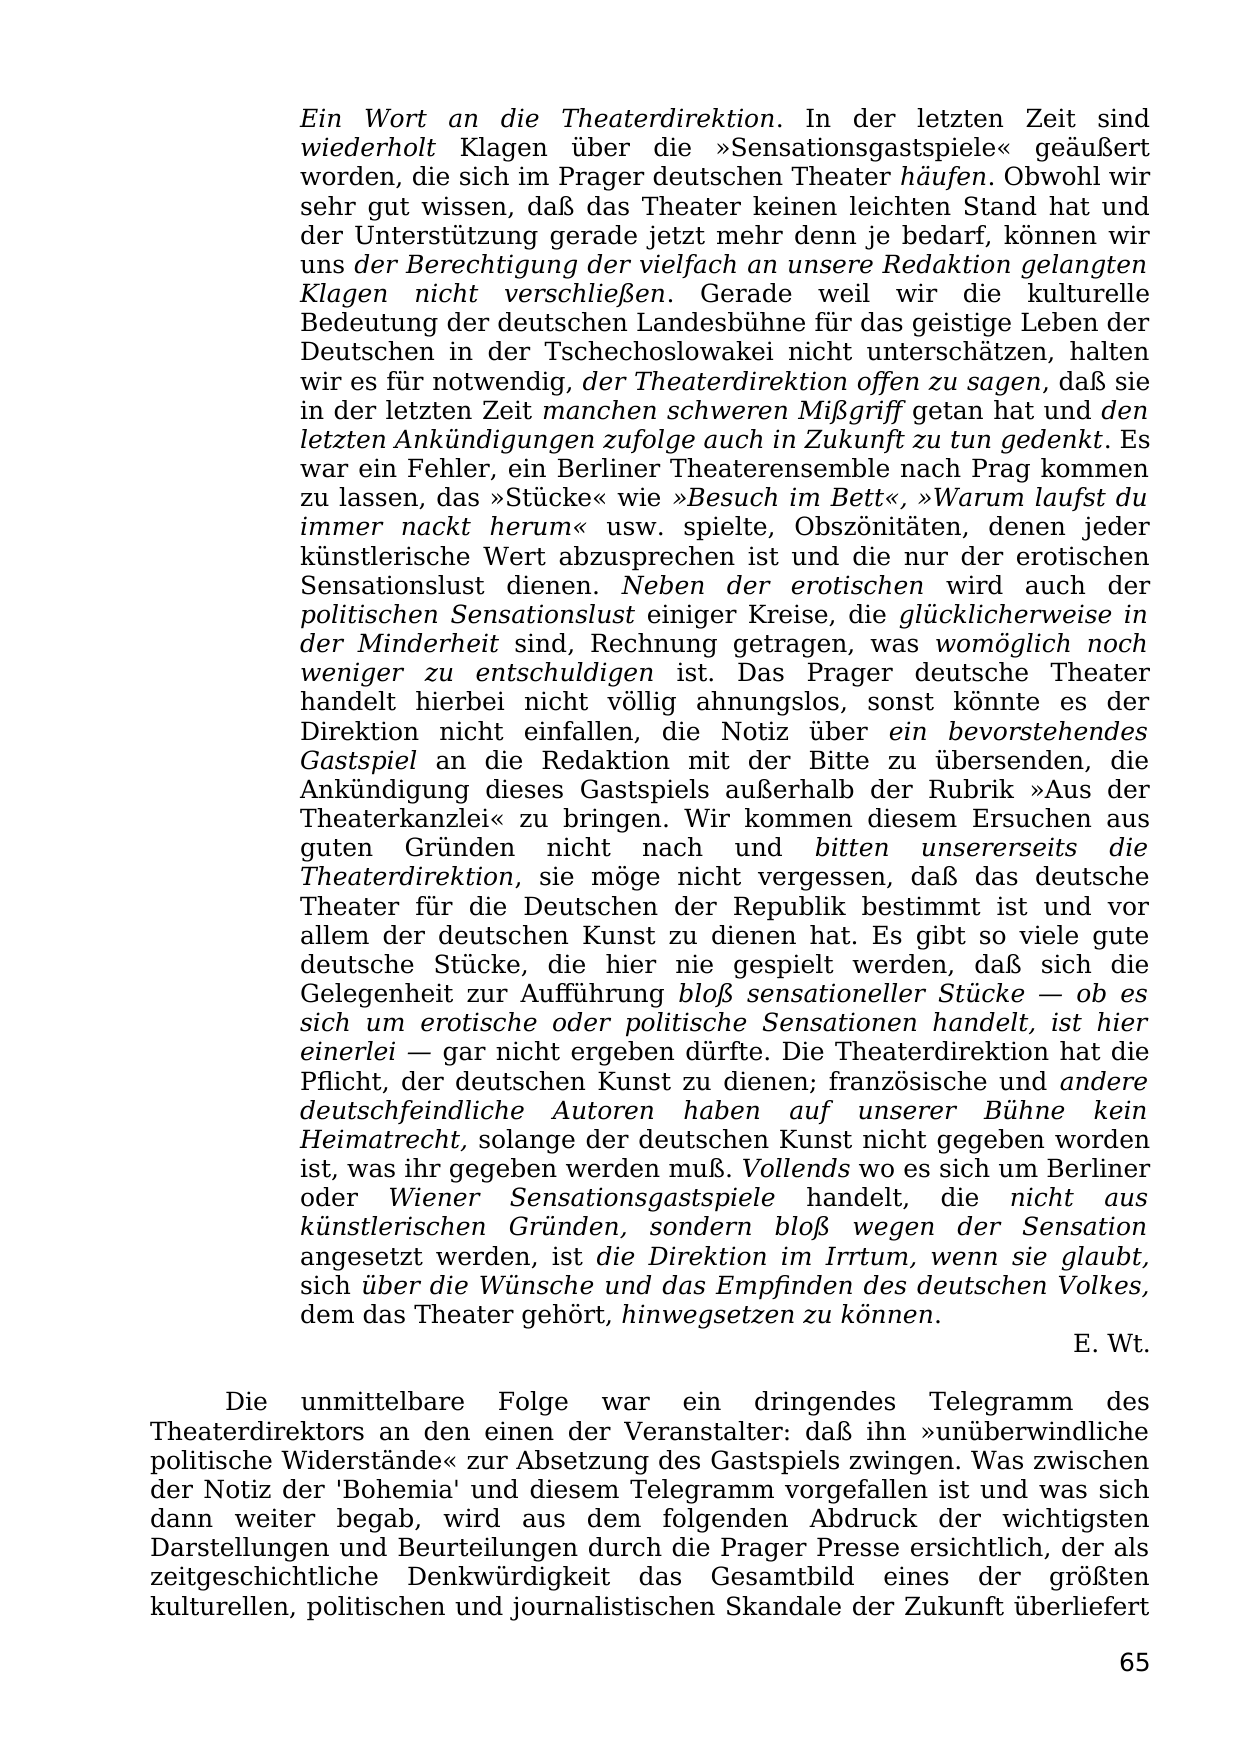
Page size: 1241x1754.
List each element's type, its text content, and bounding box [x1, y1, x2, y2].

text Die unmittelbare Folge war ein dringendes Telegramm des Theaterdirektors an den einen der Veranstalter: daß ihn »unüberwindliche politische Widerstände« zur Absetzung des Gastspiels zwingen. Was zwischen der Notiz der 'Bohemia' und diesem Telegramm vorgefallen ist und was sich dann weiter begab, wird aus dem folgenden Abdruck der wichtigsten Darstellungen und Beurteilungen durch die Prager Presse ersichtlich, der als zeitgeschichtliche Denkwürdigkeit das Gesamtbild eines der größten kulturellen, politischen und journalistischen Skandale der Zukunft überliefert [150, 1387, 1151, 1621]
text E. Wt. [300, 1329, 1151, 1358]
text Ein Wort an die Theaterdirektion. In der letzten Zeit sind wiederholt Klagen über die »Sensationsgastspiele« geäußert worden, die sich im Prager deutschen Theater häufen. Obwohl wir sehr gut wissen, daß das Theater keinen leichten Stand hat und der Unterstützung gerade jetzt mehr denn je bedarf, können wir uns der Berechtigung der vielfach an unsere Redaktion gelangten Klagen nicht verschließen. Gerade weil wir die kulturelle Bedeutung der deutschen Landesbühne für das geistige Leben der Deutschen in der Tschechoslowakei nicht unterschätzen, halten wir es für notwendig, der Theaterdirektion offen zu sagen, daß sie in der letzten Zeit manchen schweren Mißgriff getan hat und den letzten Ankündigungen zufolge auch in Zukunft zu tun gedenkt. Es war ein Fehler, ein Berliner Theaterensemble nach Prag kommen zu lassen, das »Stücke« wie »Besuch im Bett«, »Warum laufst du immer nackt herum« usw. spielte, Obszönitäten, denen jeder künstlerische Wert abzusprechen ist und die nur der erotischen Sensationslust dienen. Neben der erotischen wird auch der politischen Sensationslust einiger Kreise, die glücklicherweise in der Minderheit sind, Rechnung getragen, was womöglich noch weniger zu entschuldigen ist. Das Prager deutsche Theater handelt hierbei nicht völlig ahnungslos, sonst könnte es der Direktion nicht einfallen, die Notiz über ein bevorstehendes Gastspiel an die Redaktion mit der Bitte zu übersenden, die Ankündigung dieses Gastspiels außerhalb der Rubrik »Aus der Theaterkanzlei« zu bringen. Wir kommen diesem Ersuchen aus guten Gründen nicht nach und bitten unsererseits die Theaterdirektion, sie möge nicht vergessen, daß das deutsche Theater für die Deutschen der Republik bestimmt ist und vor allem der deutschen Kunst zu dienen hat. Es gibt so viele gute deutsche Stücke, die hier nie gespielt werden, daß sich die Gelegenheit zur Aufführung bloß sensationeller Stücke — ob es sich um erotische oder politische Sensationen handelt, ist hier einerlei — gar nicht ergeben dürfte. Die Theaterdirektion hat die Pflicht, der deutschen Kunst zu dienen; französische und andere deutschfeindliche Autoren haben auf unserer Bühne kein Heimatrecht, solange der deutschen Kunst nicht gegeben worden ist, was ihr gegeben werden muß. Vollends wo es sich um Berliner oder Wiener Sensationsgastspiele handelt, die nicht aus künstlerischen Gründen, sondern bloß wegen der Sensation angesetzt werden, ist die Direktion im Irrtum, wenn sie glaubt, sich über die Wünsche und das Empfinden des deutschen Volkes, dem das Theater gehört, hinwegsetzen zu können. [300, 104, 1151, 1329]
